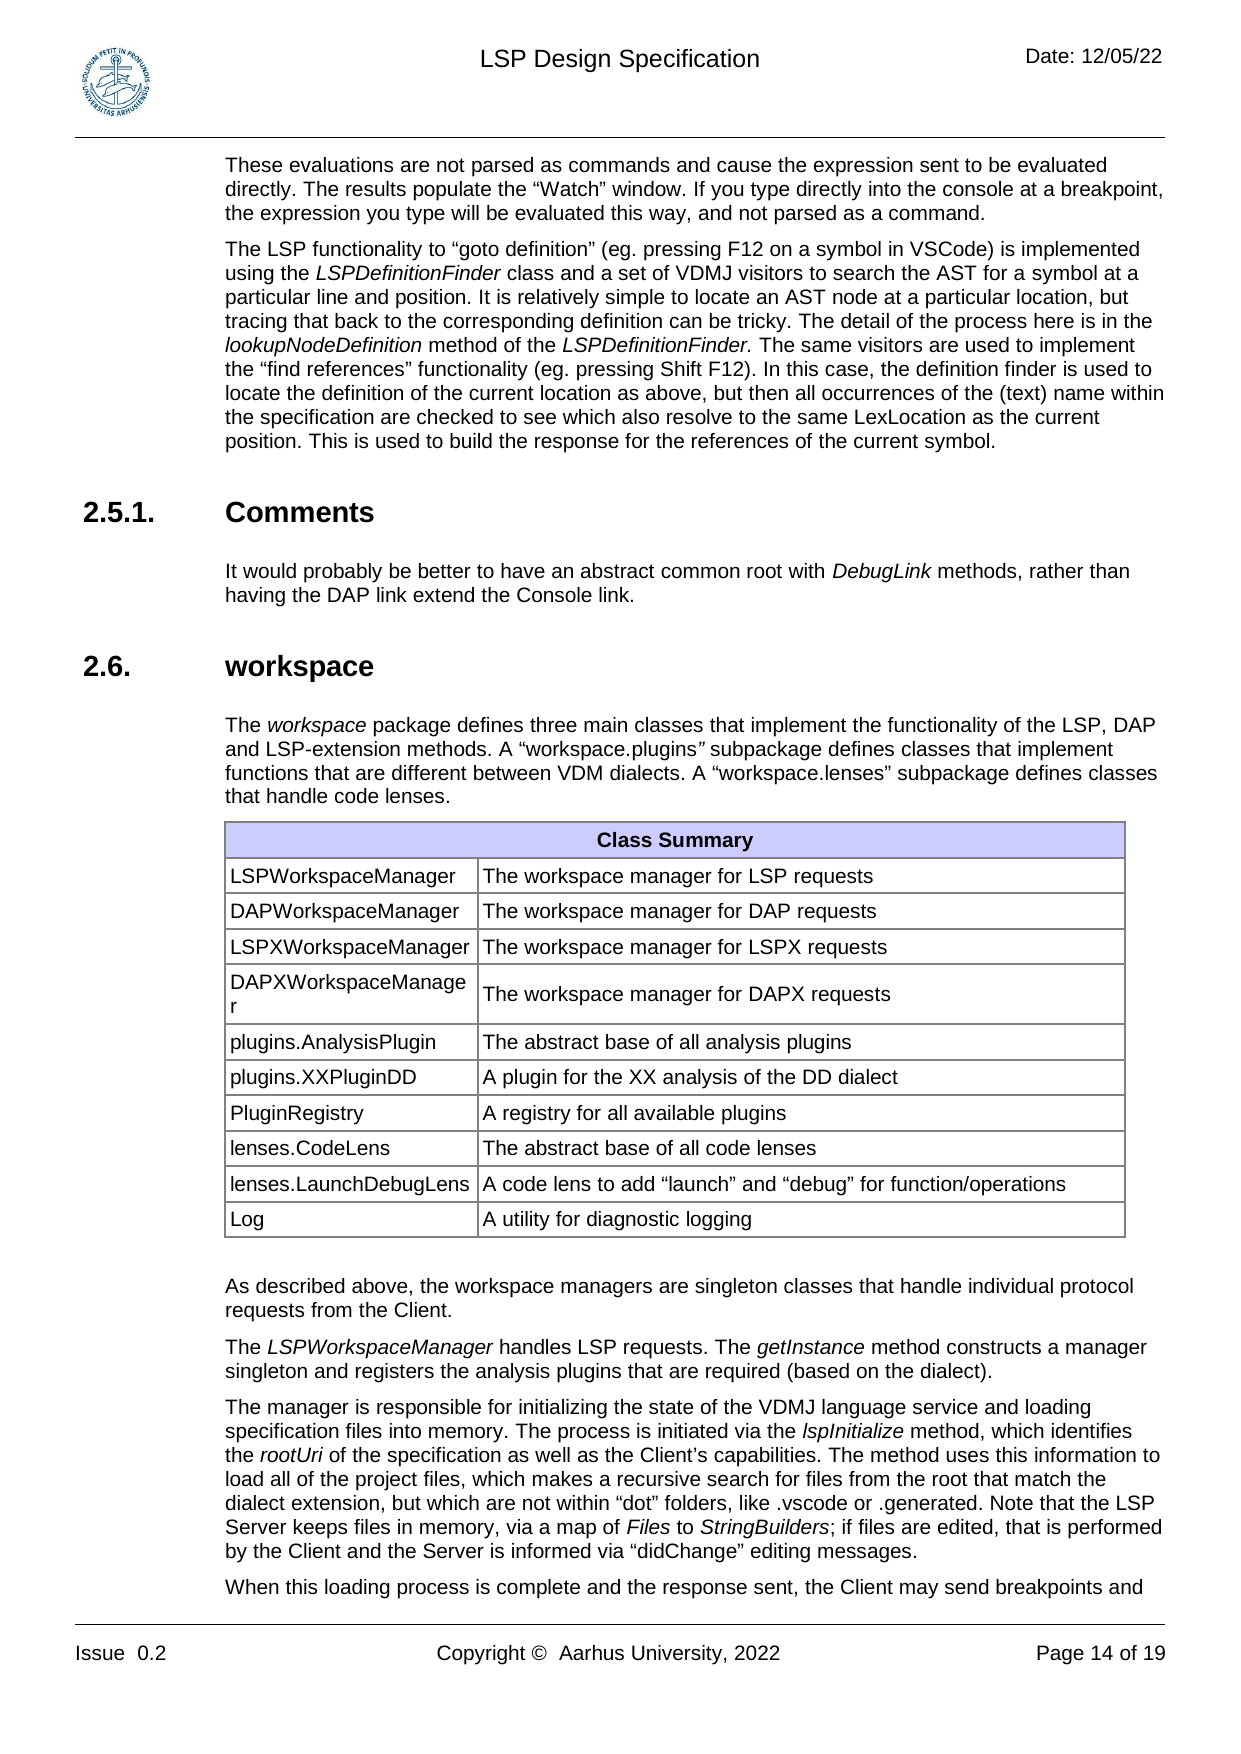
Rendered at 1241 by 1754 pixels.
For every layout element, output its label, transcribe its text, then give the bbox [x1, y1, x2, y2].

subtitle workspace [75, 649, 1165, 683]
table_cell plugins.XXPluginDD [226, 1061, 477, 1094]
table_cell The workspace manager for DAP requests [479, 894, 1124, 928]
picture [78, 44, 153, 120]
table_cell A registry for all available plugins [479, 1096, 1124, 1129]
table_cell The workspace manager for LSP requests [479, 859, 1124, 892]
table_header Class Summary [226, 823, 1124, 857]
table_cell The workspace manager for DAPX requests [479, 965, 1124, 1023]
table_cell The workspace manager for LSPX requests [479, 930, 1124, 963]
subtitle Comments [75, 495, 1165, 529]
table_cell The abstract base of all analysis plugins [479, 1025, 1124, 1058]
text As described above, the workspace managers are singleton classes that handle individual protocol requests from the Client. [225, 1274, 1165, 1322]
text The workspace package defines three main classes that implement the functionality of the LSP, DAP and LSP-extension methods. A “workspace.plugins” subpackage defines classes that implement functions that are different between VDM dialects. A “workspace.lenses” subpackage defines classes that handle code lenses. [225, 713, 1165, 809]
table_cell Log [226, 1203, 477, 1236]
text The LSPWorkspaceManager handles LSP requests. The getInstance method constructs a manager singleton and registers the analysis plugins that are required (based on the dialect). [225, 1335, 1165, 1383]
table_cell The abstract base of all code lenses [479, 1132, 1124, 1165]
table_cell LSPXWorkspaceManager [226, 930, 477, 963]
table_cell lenses.LaunchDebugLens [226, 1167, 477, 1201]
text It would probably be better to have an abstract common root with DebugLink methods, rather than having the DAP link extend the Console link. [225, 559, 1165, 607]
table_cell DAPWorkspaceManager [226, 894, 477, 928]
table_cell A code lens to add “launch” and “debug” for function/operations [479, 1167, 1124, 1201]
table_cell LSPWorkspaceManager [226, 859, 477, 892]
text These evaluations are not parsed as commands and cause the expression sent to be evaluated directly. The results populate the “Watch” window. If you type directly into the console at a breakpoint, the expression you type will be evaluated this way, and not parsed as a command. [225, 153, 1165, 225]
table_cell lenses.CodeLens [226, 1132, 477, 1165]
text When this loading process is complete and the response sent, the Client may send breakpoints and [225, 1576, 1165, 1599]
table_cell A plugin for the XX analysis of the DD dialect [479, 1061, 1124, 1094]
table_cell plugins.AnalysisPlugin [226, 1025, 477, 1058]
table_cell PluginRegistry [226, 1096, 477, 1129]
text The LSP functionality to “goto definition” (eg. pressing F12 on a symbol in VSCode) is implemented using the LSPDefinitionFinder class and a set of VDMJ visitors to search the AST for a symbol at a particular line and position. It is relatively simple to locate an AST node at a particular location, but tracing that back to the corresponding definition can be tricky. The detail of the process here is in the lookupNodeDefinition method of the LSPDefinitionFinder. The same visitors are used to implement the “find references” functionality (eg. pressing Shift F12). In this case, the definition finder is used to locate the definition of the current location as above, but then all occurrences of the (text) name within the specification are checked to see which also resolve to the same LexLocation as the current position. This is used to build the response for the references of the current symbol. [225, 237, 1165, 453]
table_cell A utility for diagnostic logging [479, 1203, 1124, 1236]
text The manager is responsible for initializing the state of the VDMJ language service and loading specification files into memory. The process is initiated via the lspInitialize method, which identifies the rootUri of the specification as well as the Client’s capabilities. The method uses this information to load all of the project files, which makes a recursive search for files from the root that match the dialect extension, but which are not within “dot” folders, like .vscode or .generated. Note that the LSP Server keeps files in memory, via a map of Files to StringBuilders; if files are edited, that is performed by the Client and the Server is informed via “didChange” editing messages. [225, 1395, 1165, 1563]
table_cell DAPXWorkspaceManager [226, 965, 477, 1023]
